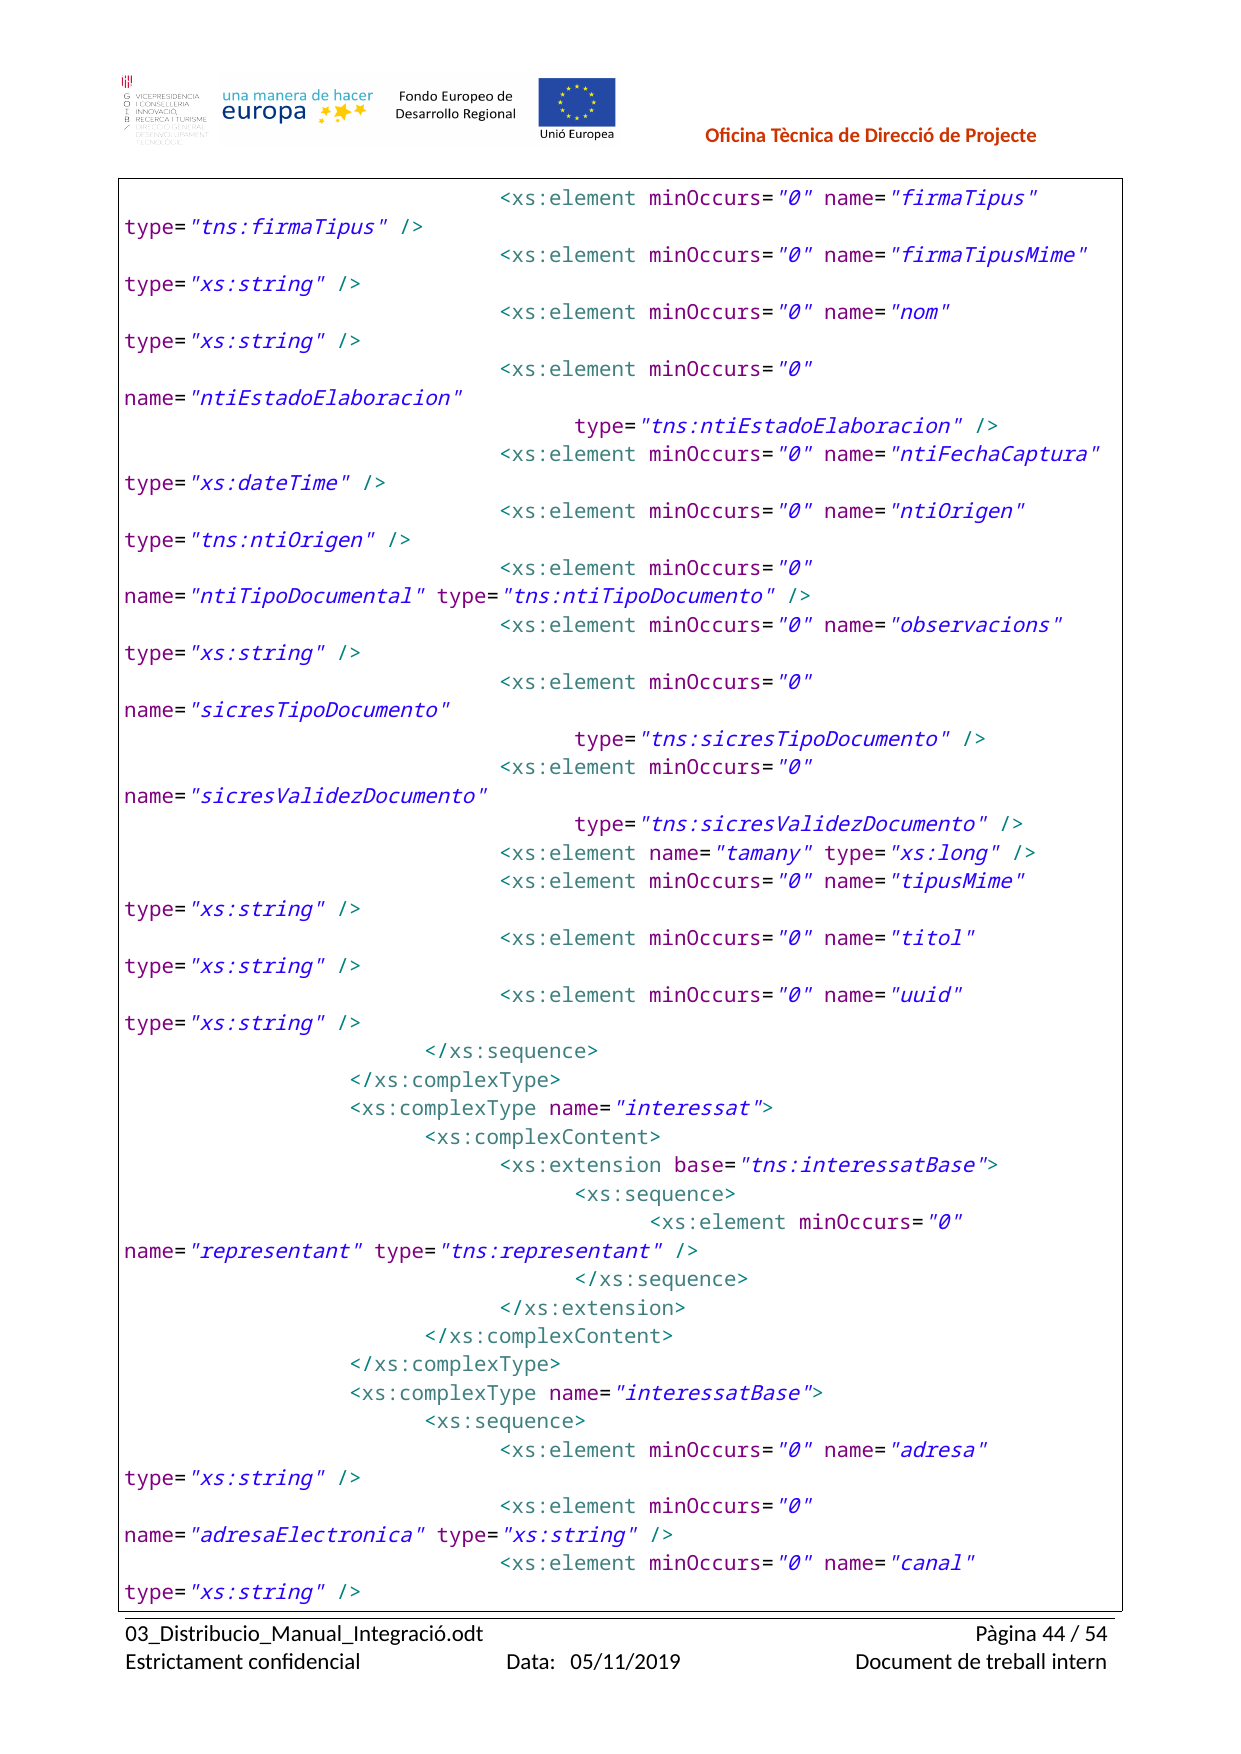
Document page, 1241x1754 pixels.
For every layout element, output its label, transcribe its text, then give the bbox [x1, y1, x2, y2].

picture [118, 73, 213, 147]
picture [219, 73, 621, 147]
table_header <xs:element minOccurs="0" name="firmaTipus" type="tns:firmaTipus" /> <xs:element minOccurs="0" name="firmaTipusMime" type="xs:string" /> <xs:element minOccurs="0" name="nom" type="xs:string" /> <xs:element minOccurs="0" name="ntiEstadoElaboracion" type="tns:ntiEstadoElaboracion" /> <xs:element minOccurs="0" name="ntiFechaCaptura" type="xs:dateTime" /> <xs:element minOccurs="0" name="ntiOrigen" type="tns:ntiOrigen" /> <xs:element minOccurs="0" name="ntiTipoDocumental" type="tns:ntiTipoDocumento" /> <xs:element minOccurs="0" name="observacions" type="xs:string" /> <xs:element minOccurs="0" name="sicresTipoDocumento" type="tns:sicresTipoDocumento" /> <xs:element minOccurs="0" name="sicresValidezDocumento" type="tns:sicresValidezDocumento" /> <xs:element name="tamany" type="xs:long" /> <xs:element minOccurs="0" name="tipusMime" type="xs:string" /> <xs:element minOccurs="0" name="titol" type="xs:string" /> <xs:element minOccurs="0" name="uuid" type="xs:string" /> </xs:sequence> </xs:complexType> <xs:complexType name="interessat"> <xs:complexContent> <xs:extension base="tns:interessatBase"> <xs:sequence> <xs:element minOccurs="0" name="representant" type="tns:representant" /> </xs:sequence> </xs:extension> </xs:complexContent> </xs:complexType> <xs:complexType name="interessatBase"> <xs:sequence> <xs:element minOccurs="0" name="adresa" type="xs:string" /> <xs:element minOccurs="0" name="adresaElectronica" type="xs:string" /> <xs:element minOccurs="0" name="canal" type="xs:string" /> [119, 179, 1122, 1611]
